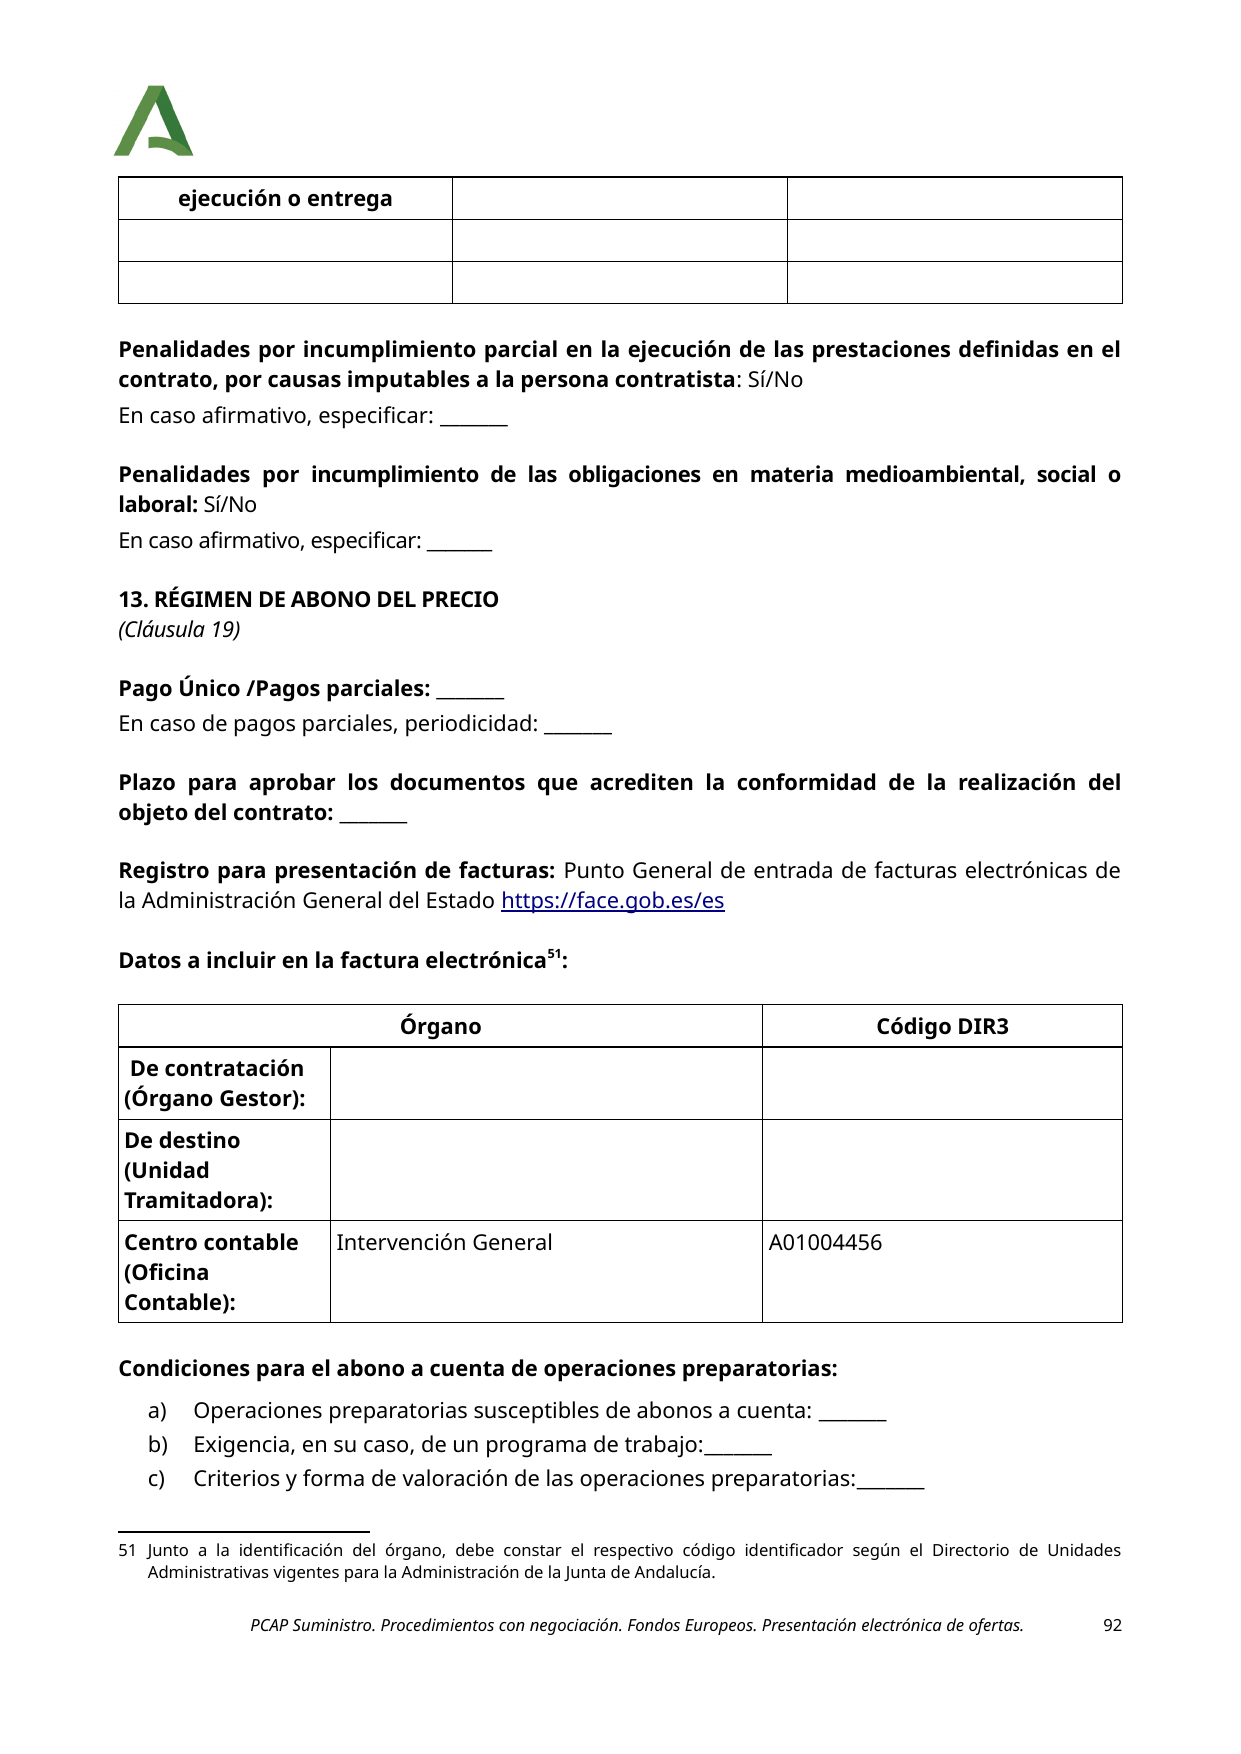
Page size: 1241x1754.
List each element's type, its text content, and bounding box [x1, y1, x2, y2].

table_cell De destino (Unidad Tramitadora): [119, 1120, 330, 1220]
table_cell [119, 220, 452, 261]
table_cell [763, 1048, 1122, 1118]
list Exigencia, en su caso, de un programa de trabajo:_______ [148, 1429, 1122, 1459]
list Operaciones preparatorias susceptibles de abonos a cuenta: _______ [148, 1395, 1122, 1424]
picture [109, 81, 198, 160]
table_header Órgano [119, 1005, 762, 1046]
table_cell Centro contable (Oficina Contable): [119, 1221, 330, 1322]
table_cell [788, 220, 1122, 261]
text 13. RÉGIMEN DE ABONO DEL PRECIO [118, 584, 1122, 614]
table_cell [788, 262, 1122, 303]
table_header Código DIR3 [763, 1005, 1122, 1046]
table_cell De contratación (Órgano Gestor): [119, 1048, 330, 1118]
table_cell [453, 220, 787, 261]
text Penalidades por incumplimiento parcial en la ejecución de las prestaciones definidas en el contrato, por causas imputables a la persona contratista: Sí/No [118, 334, 1122, 394]
table_cell [453, 262, 787, 303]
text Condiciones para el abono a cuenta de operaciones preparatorias: [118, 1353, 1122, 1383]
text En caso afirmativo, especificar: _______ [118, 525, 1122, 554]
text En caso de pagos parciales, periodicidad: _______ [118, 708, 1122, 738]
text Registro para presentación de facturas: Punto General de entrada de facturas electrónicas de la Administración General del Estado https://face.gob.es/es [118, 855, 1122, 915]
table_cell [763, 1120, 1122, 1220]
text Plazo para aprobar los documentos que acrediten la conformidad de la realización del objeto del contrato: _______ [118, 767, 1122, 826]
text En caso afirmativo, especificar: _______ [118, 399, 1122, 429]
table_header [788, 178, 1122, 219]
text Pago Único /Pagos parciales: _______ [118, 673, 1122, 702]
table_header ejecución o entrega [119, 178, 452, 219]
table_cell A01004456 [763, 1221, 1122, 1322]
table_header [453, 178, 787, 219]
table_cell Intervención General [331, 1221, 762, 1322]
text Datos a incluir en la factura electrónica: [118, 944, 1122, 974]
list Criterios y forma de valoración de las operaciones preparatorias:_______ [148, 1463, 1122, 1493]
table_cell [331, 1048, 762, 1118]
table_cell [119, 262, 452, 303]
table_cell [331, 1120, 762, 1220]
text Penalidades por incumplimiento de las obligaciones en materia medioambiental, social o laboral: Sí/No [118, 459, 1122, 519]
text (Cláusula 19) [118, 614, 1122, 644]
text Junto a la identificación del órgano, debe constar el respectivo código identificador según el Directorio de Unidades Administrativas vigentes para la Administración de la Junta de Andalucía. [118, 1538, 1122, 1584]
